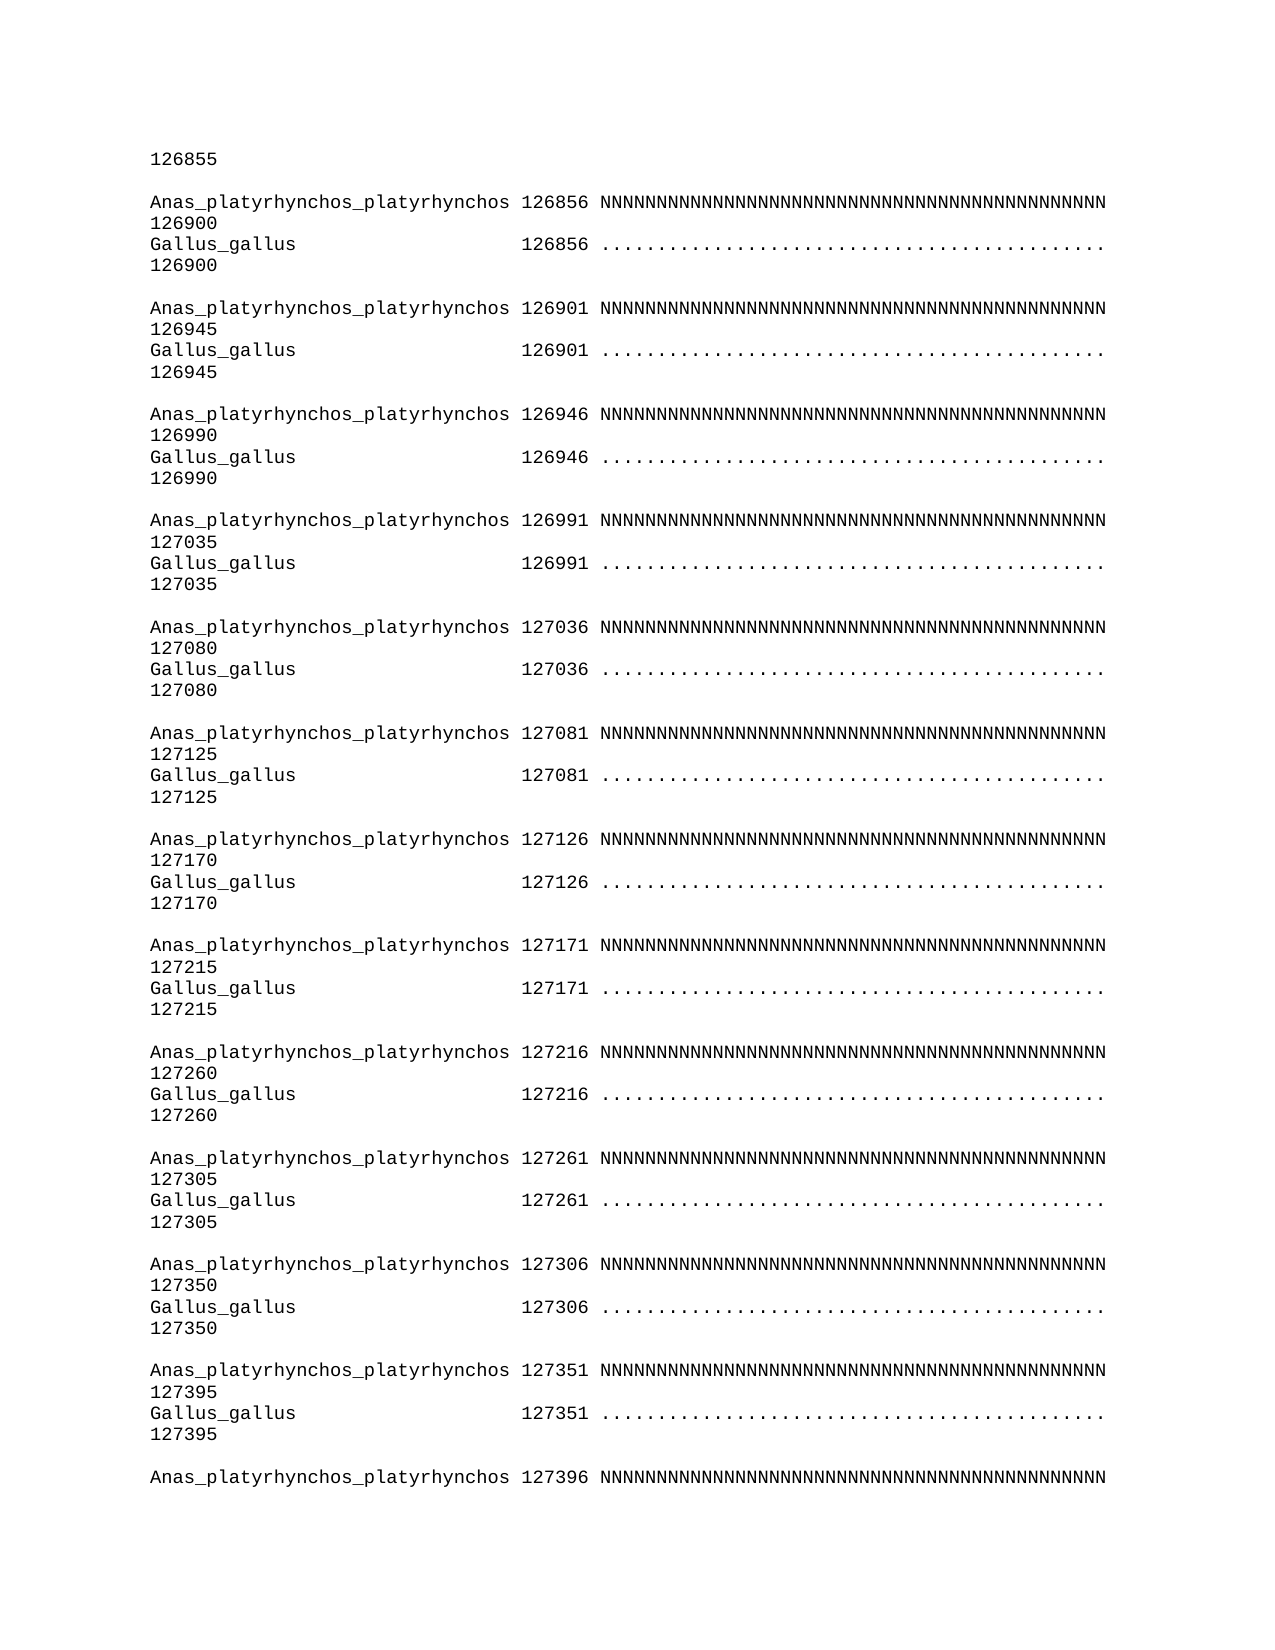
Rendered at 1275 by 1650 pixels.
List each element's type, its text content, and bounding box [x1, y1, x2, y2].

text Anas_platyrhynchos_platyrhynchos 127081 NNNNNNNNNNNNNNNNNNNNNNNNNNNNNNNNNNNNNNNNNNNNN 127125 [150, 724, 1125, 766]
text 126855 [150, 150, 1125, 171]
text Gallus_gallus 127216 ............................................. 127260 [150, 1085, 1125, 1127]
text Anas_platyrhynchos_platyrhynchos 127306 NNNNNNNNNNNNNNNNNNNNNNNNNNNNNNNNNNNNNNNNNNNNN 127350 [150, 1255, 1125, 1297]
text Gallus_gallus 126946 ............................................. 126990 [150, 447, 1125, 490]
text Gallus_gallus 127261 ............................................. 127305 [150, 1191, 1125, 1234]
text Anas_platyrhynchos_platyrhynchos 127216 NNNNNNNNNNNNNNNNNNNNNNNNNNNNNNNNNNNNNNNNNNNNN 127260 [150, 1042, 1125, 1085]
text Anas_platyrhynchos_platyrhynchos 126856 NNNNNNNNNNNNNNNNNNNNNNNNNNNNNNNNNNNNNNNNNNNNN 126900 [150, 192, 1125, 235]
text Anas_platyrhynchos_platyrhynchos 127351 NNNNNNNNNNNNNNNNNNNNNNNNNNNNNNNNNNNNNNNNNNNNN 127395 [150, 1361, 1125, 1404]
text Gallus_gallus 127306 ............................................. 127350 [150, 1297, 1125, 1340]
text Gallus_gallus 127171 ............................................. 127215 [150, 979, 1125, 1021]
text Gallus_gallus 126901 ............................................. 126945 [150, 341, 1125, 384]
text Anas_platyrhynchos_platyrhynchos 127171 NNNNNNNNNNNNNNNNNNNNNNNNNNNNNNNNNNNNNNNNNNNNN 127215 [150, 936, 1125, 979]
text Gallus_gallus 126856 ............................................. 126900 [150, 235, 1125, 277]
text Anas_platyrhynchos_platyrhynchos 127036 NNNNNNNNNNNNNNNNNNNNNNNNNNNNNNNNNNNNNNNNNNNNN 127080 [150, 617, 1125, 660]
text Anas_platyrhynchos_platyrhynchos 126946 NNNNNNNNNNNNNNNNNNNNNNNNNNNNNNNNNNNNNNNNNNNNN 126990 [150, 405, 1125, 447]
text Gallus_gallus 127126 ............................................. 127170 [150, 872, 1125, 915]
text Gallus_gallus 127351 ............................................. 127395 [150, 1404, 1125, 1446]
text Anas_platyrhynchos_platyrhynchos 126991 NNNNNNNNNNNNNNNNNNNNNNNNNNNNNNNNNNNNNNNNNNNNN 127035 [150, 511, 1125, 554]
text Anas_platyrhynchos_platyrhynchos 127396 NNNNNNNNNNNNNNNNNNNNNNNNNNNNNNNNNNNNNNNNNNNNN [150, 1467, 1125, 1489]
text Gallus_gallus 127036 ............................................. 127080 [150, 660, 1125, 702]
text Anas_platyrhynchos_platyrhynchos 127261 NNNNNNNNNNNNNNNNNNNNNNNNNNNNNNNNNNNNNNNNNNNNN 127305 [150, 1149, 1125, 1191]
text Gallus_gallus 127081 ............................................. 127125 [150, 766, 1125, 809]
text Gallus_gallus 126991 ............................................. 127035 [150, 554, 1125, 596]
text Anas_platyrhynchos_platyrhynchos 127126 NNNNNNNNNNNNNNNNNNNNNNNNNNNNNNNNNNNNNNNNNNNNN 127170 [150, 830, 1125, 872]
text Anas_platyrhynchos_platyrhynchos 126901 NNNNNNNNNNNNNNNNNNNNNNNNNNNNNNNNNNNNNNNNNNNNN 126945 [150, 299, 1125, 341]
